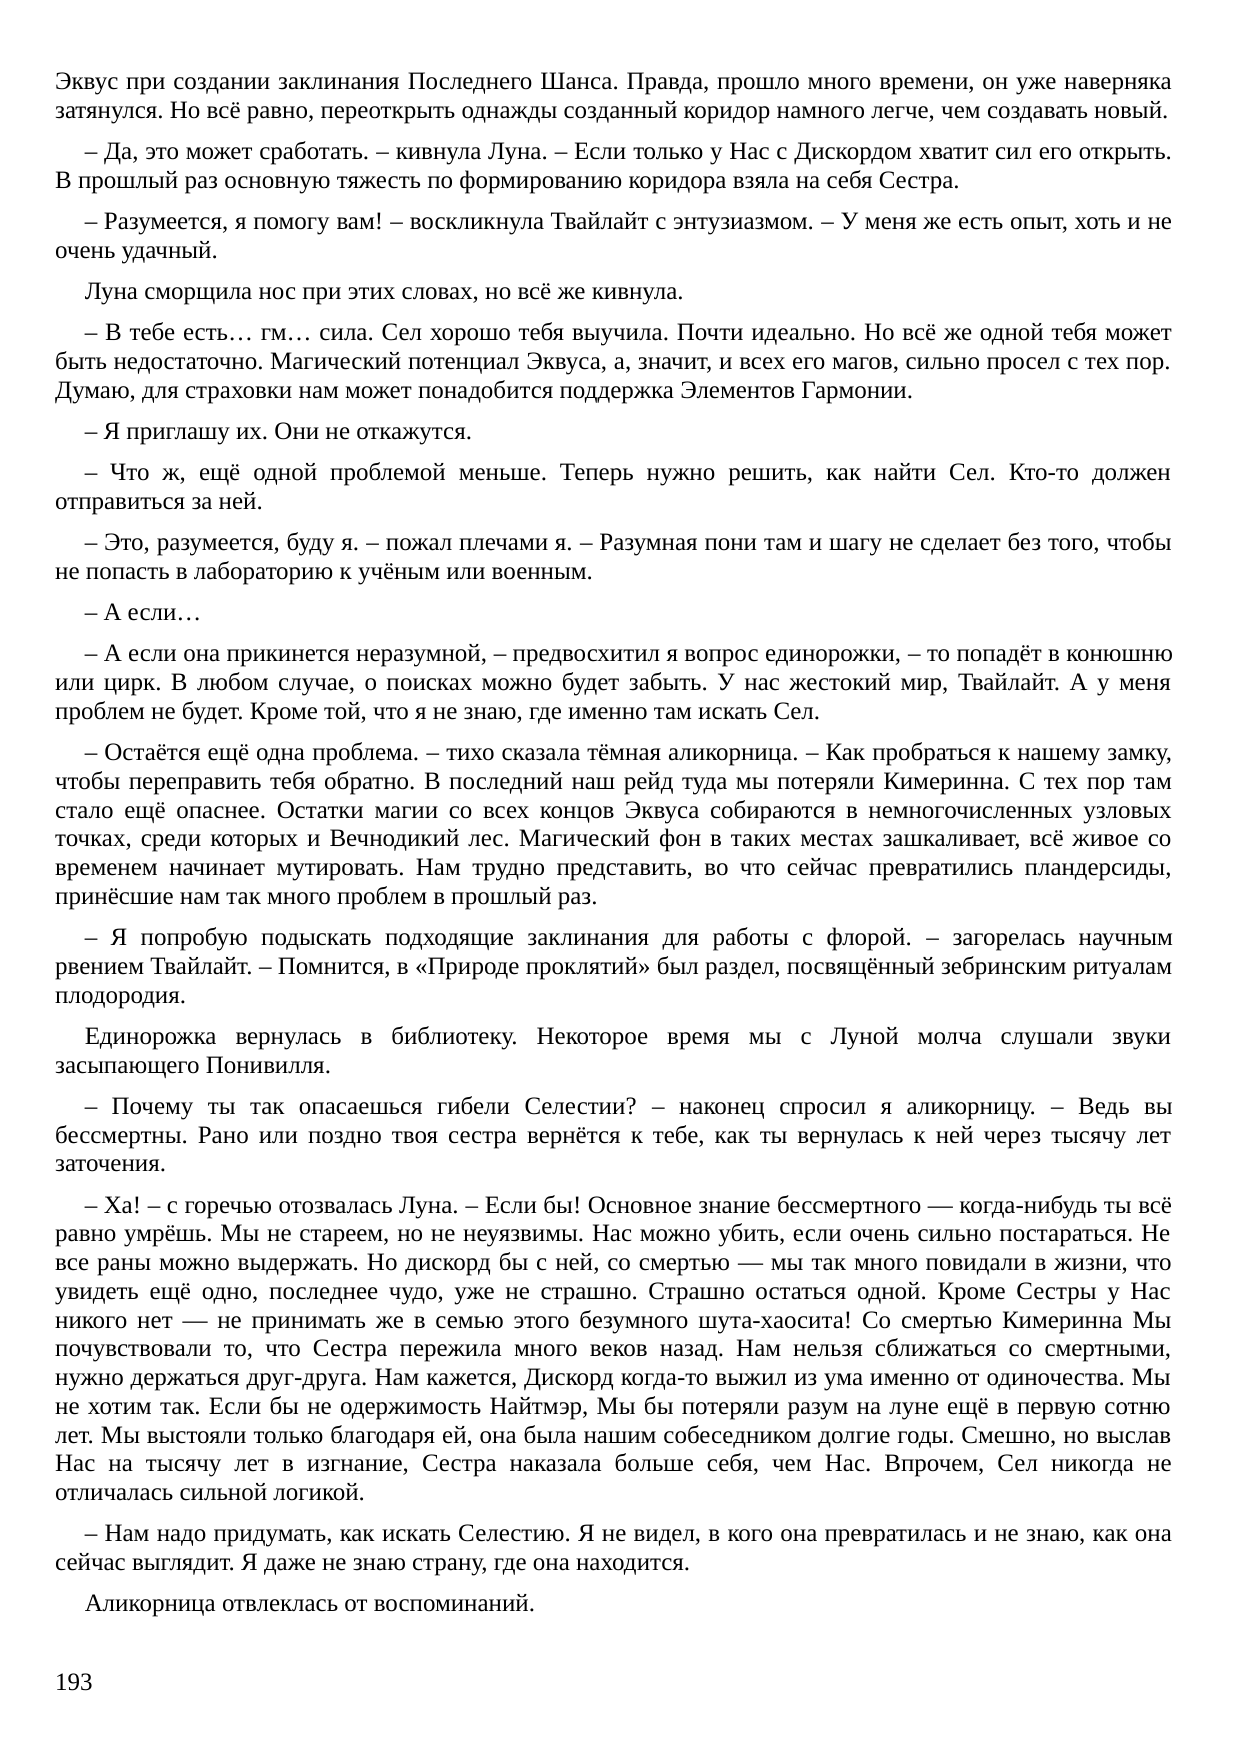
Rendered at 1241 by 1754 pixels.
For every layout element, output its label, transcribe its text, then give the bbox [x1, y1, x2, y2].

text – Ха! – с горечью отозвалась Луна. – Если бы! Основное знание бессмертного — когда-нибудь ты всё равно умрёшь. Мы не стареем, но не неуязвимы. Нас можно убить, если очень сильно постараться. Не все раны можно выдержать. Но дискорд бы с ней, со смертью — мы так много повидали в жизни, что увидеть ещё одно, последнее чудо, уже не страшно. Страшно остаться одной. Кроме Сестры у Нас никого нет — не принимать же в семью этого безумного шута-хаосита! Со смертью Кимеринна Мы почувствовали то, что Сестра пережила много веков назад. Нам нельзя сближаться со смертными, нужно держаться друг-друга. Нам кажется, Дискорд когда-то выжил из ума именно от одиночества. Мы не хотим так. Если бы не одержимость Найтмэр, Мы бы потеряли разум на луне ещё в первую сотню лет. Мы выстояли только благодаря ей, она была нашим собеседником долгие годы. Смешно, но выслав Нас на тысячу лет в изгнание, Сестра наказала больше себя, чем Нас. Впрочем, Сел никогда не отличалась сильной логикой. [55, 1190, 1173, 1506]
text – А если она прикинется неразумной, – предвосхитил я вопрос единорожки, – то попадёт в конюшню или цирк. В любом случае, о поисках можно будет забыть. У нас жестокий мир, Твайлайт. А у меня проблем не будет. Кроме той, что я не знаю, где именно там искать Сел. [55, 638, 1173, 725]
text – Я приглашу их. Они не откажутся. [55, 416, 1173, 445]
text – А если… [55, 597, 1173, 626]
text Аликорница отвлеклась от воспоминаний. [55, 1588, 1173, 1617]
text – В тебе есть… гм… сила. Сел хорошо тебя выучила. Почти идеально. Но всё же одной тебя может быть недостаточно. Магический потенциал Эквуса, а, значит, и всех его магов, сильно просел с тех пор. Думаю, для страховки нам может понадобится поддержка Элементов Гармонии. [55, 317, 1173, 403]
text – Нам надо придумать, как искать Селестию. Я не видел, в кого она превратилась и не знаю, как она сейчас выглядит. Я даже не знаю страну, где она находится. [55, 1518, 1173, 1576]
text – Да, это может сработать. – кивнула Луна. – Если только у Нас с Дискордом хватит сил его открыть. В прошлый раз основную тяжесть по формированию коридора взяла на себя Сестра. [55, 136, 1173, 193]
text – Остаётся ещё одна проблема. – тихо сказала тёмная аликорница. – Как пробраться к нашему замку, чтобы переправить тебя обратно. В последний наш рейд туда мы потеряли Кимеринна. С тех пор там стало ещё опаснее. Остатки магии со всех концов Эквуса собираются в немногочисленных узловых точках, среди которых и Вечнодикий лес. Магический фон в таких местах зашкаливает, всё живое со временем начинает мутировать. Нам трудно представить, во что сейчас превратились пландерсиды, принёсшие нам так много проблем в прошлый раз. [55, 737, 1173, 910]
text Луна сморщила нос при этих словах, но всё же кивнула. [55, 276, 1173, 305]
text Единорожка вернулась в библиотеку. Некоторое время мы с Луной молча слушали звуки засыпающего Понивилля. [55, 1021, 1173, 1078]
text – Почему ты так опасаешься гибели Селестии? – наконец спросил я аликорницу. – Ведь вы бессмертны. Рано или поздно твоя сестра вернётся к тебе, как ты вернулась к ней через тысячу лет заточения. [55, 1091, 1173, 1177]
text – Что ж, ещё одной проблемой меньше. Теперь нужно решить, как найти Сел. Кто-то должен отправиться за ней. [55, 457, 1173, 515]
text – Я попробую подыскать подходящие заклинания для работы с флорой. – загорелась научным рвением Твайлайт. – Помнится, в «Природе проклятий» был раздел, посвящённый зебринским ритуалам плодородия. [55, 922, 1173, 1008]
text – Разумеется, я помогу вам! – воскликнула Твайлайт с энтузиазмом. – У меня же есть опыт, хоть и не очень удачный. [55, 206, 1173, 263]
text Эквус при создании заклинания Последнего Шанса. Правда, прошло много времени, он уже наверняка затянулся. Но всё равно, переоткрыть однажды созданный коридор намного легче, чем создавать новый. [55, 66, 1173, 123]
text – Это, разумеется, буду я. – пожал плечами я. – Разумная пони там и шагу не сделает без того, чтобы не попасть в лабораторию к учёным или военным. [55, 527, 1173, 585]
